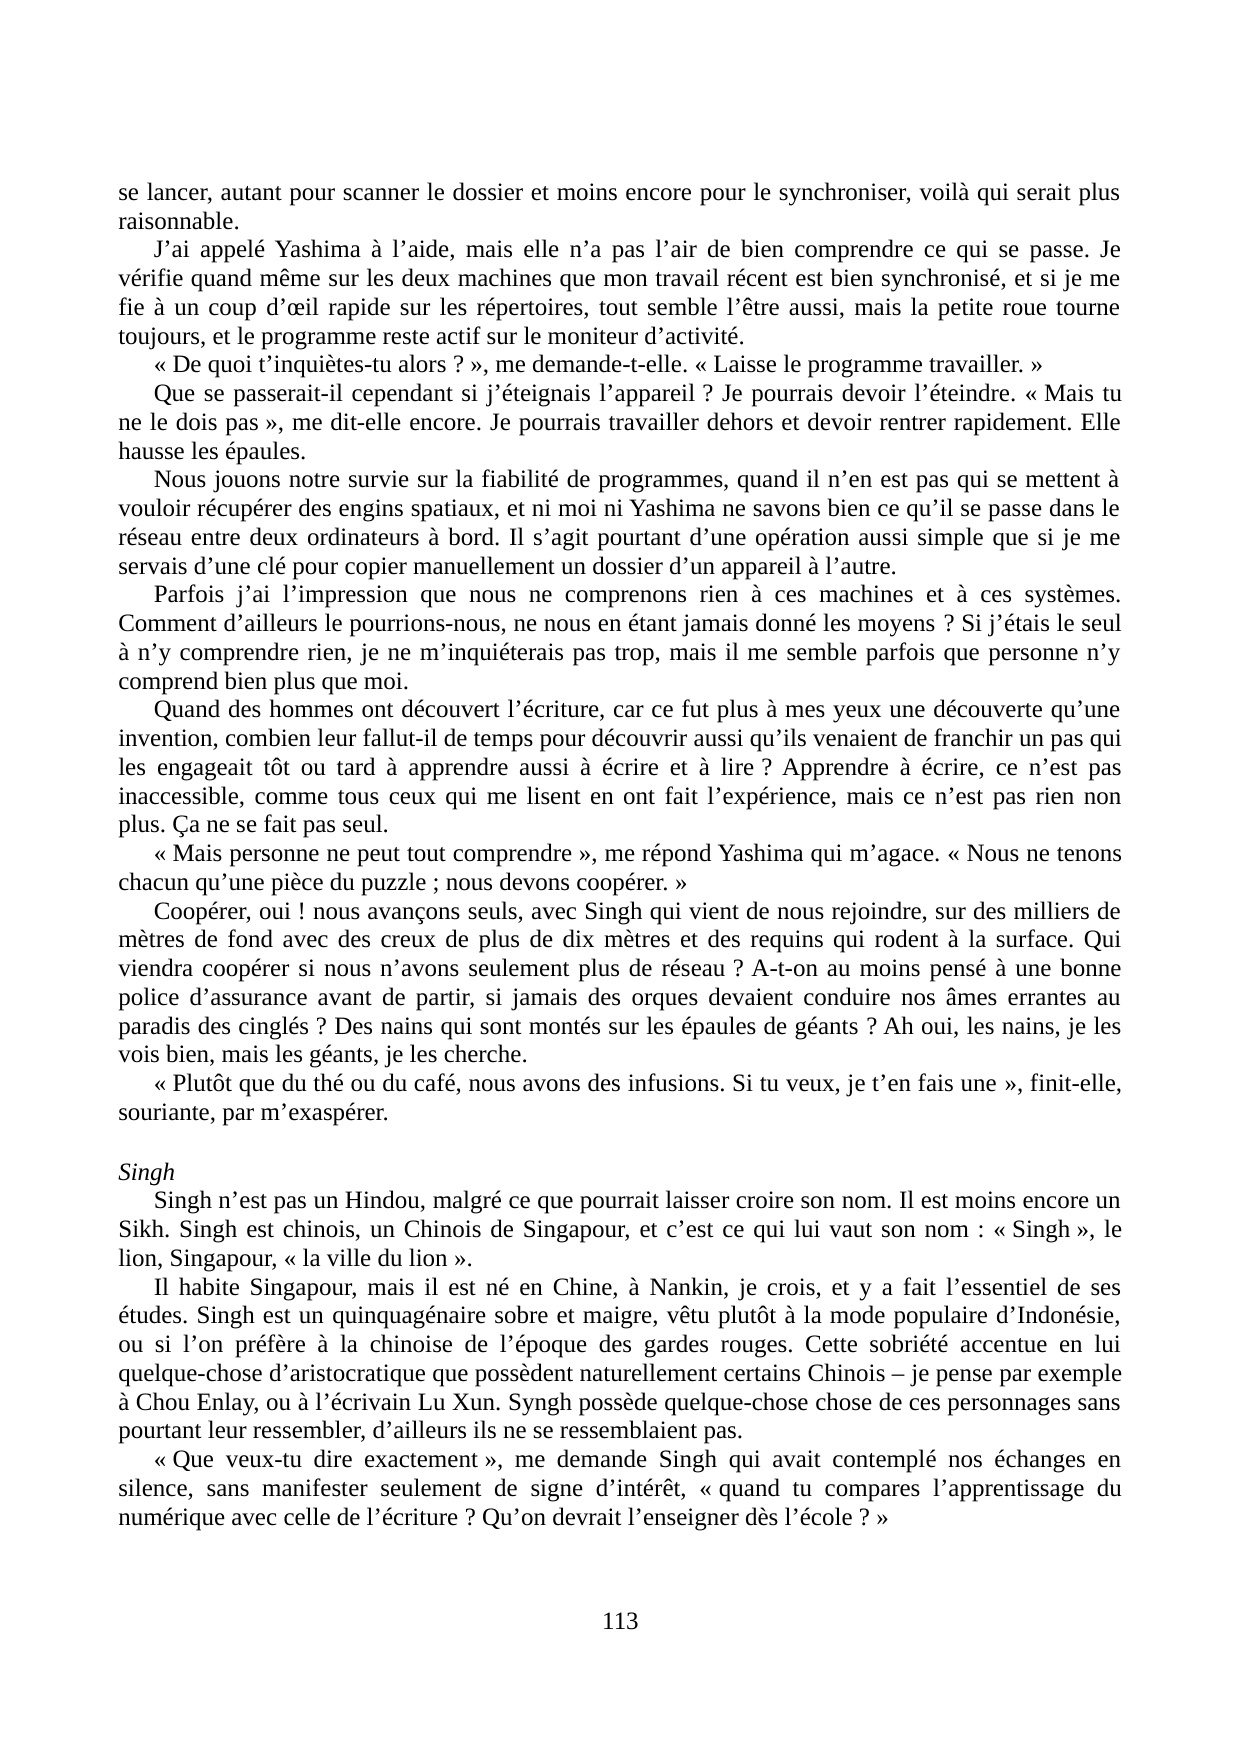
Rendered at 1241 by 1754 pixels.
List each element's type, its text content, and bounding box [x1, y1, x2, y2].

text J’ai appelé Yashima à l’aide, mais elle n’a pas l’air de bien comprendre ce qui se passe. Je vérifie quand même sur les deux machines que mon travail récent est bien synchronisé, et si je me fie à un coup d’œil rapide sur les répertoires, tout semble l’être aussi, mais la petite roue tourne toujours, et le programme reste actif sur le moniteur d’activité. [118, 234, 1122, 349]
text se lancer, autant pour scanner le dossier et moins encore pour le synchroniser, voilà qui serait plus raisonnable. [118, 177, 1122, 234]
text « Plutôt que du thé ou du café, nous avons des infusions. Si tu veux, je t’en fais une », finit-elle, souriante, par m’exaspérer. [118, 1068, 1122, 1126]
text Il habite Singapour, mais il est né en Chine, à Nankin, je crois, et y a fait l’essentiel de ses études. Singh est un quinquagénaire sobre et maigre, vêtu plutôt à la mode populaire d’Indonésie, ou si l’on préfère à la chinoise de l’époque des gardes rouges. Cette sobriété accentue en lui quelque-chose d’aristocratique que possèdent naturellement certains Chinois – je pense par exemple à Chou Enlay, ou à l’écrivain Lu Xun. Syngh possède quelque-chose chose de ces personnages sans pourtant leur ressembler, d’ailleurs ils ne se ressemblaient pas. [118, 1272, 1122, 1444]
text Quand des hommes ont découvert l’écriture, car ce fut plus à mes yeux une découverte qu’une invention, combien leur fallut-il de temps pour découvrir aussi qu’ils venaient de franchir un pas qui les engageait tôt ou tard à apprendre aussi à écrire et à lire ? Apprendre à écrire, ce n’est pas inaccessible, comme tous ceux qui me lisent en ont fait l’expérience, mais ce n’est pas rien non plus. Ça ne se fait pas seul. [118, 694, 1122, 838]
text « Mais personne ne peut tout comprendre », me répond Yashima qui m’agace. « Nous ne tenons chacun qu’une pièce du puzzle ; nous devons coopérer. » [118, 838, 1122, 896]
text Parfois j’ai l’impression que nous ne comprenons rien à ces machines et à ces systèmes. Comment d’ailleurs le pourrions-nous, ne nous en étant jamais donné les moyens ? Si j’étais le seul à n’y comprendre rien, je ne m’inquiéterais pas trop, mais il me semble parfois que personne n’y comprend bien plus que moi. [118, 579, 1122, 694]
text Singh n’est pas un Hindou, malgré ce que pourrait laisser croire son nom. Il est moins encore un Sikh. Singh est chinois, un Chinois de Singapour, et c’est ce qui lui vaut son nom : « Singh », le lion, Singapour, « la ville du lion ». [118, 1185, 1122, 1272]
subtitle Singh [118, 1157, 1122, 1185]
text « Que veux-tu dire exactement », me demande Singh qui avait contemplé nos échanges en silence, sans manifester seulement de signe d’intérêt, « quand tu compares l’apprentissage du numérique avec celle de l’écriture ? Qu’on devrait l’enseigner dès l’école ? » [118, 1444, 1122, 1530]
text Coopérer, oui ! nous avançons seuls, avec Singh qui vient de nous rejoindre, sur des milliers de mètres de fond avec des creux de plus de dix mètres et des requins qui rodent à la surface. Qui viendra coopérer si nous n’avons seulement plus de réseau ? A-t-on au moins pensé à une bonne police d’assurance avant de partir, si jamais des orques devaient conduire nos âmes errantes au paradis des cinglés ? Des nains qui sont montés sur les épaules de géants ? Ah oui, les nains, je les vois bien, mais les géants, je les cherche. [118, 896, 1122, 1068]
text « De quoi t’inquiètes-tu alors ? », me demande-t-elle. « Laisse le programme travailler. » [118, 349, 1122, 378]
text Nous jouons notre survie sur la fiabilité de programmes, quand il n’en est pas qui se mettent à vouloir récupérer des engins spatiaux, et ni moi ni Yashima ne savons bien ce qu’il se passe dans le réseau entre deux ordinateurs à bord. Il s’agit pourtant d’une opération aussi simple que si je me servais d’une clé pour copier manuellement un dossier d’un appareil à l’autre. [118, 464, 1122, 579]
text Que se passerait-il cependant si j’éteignais l’appareil ? Je pourrais devoir l’éteindre. « Mais tu ne le dois pas », me dit-elle encore. Je pourrais travailler dehors et devoir rentrer rapidement. Elle hausse les épaules. [118, 378, 1122, 464]
